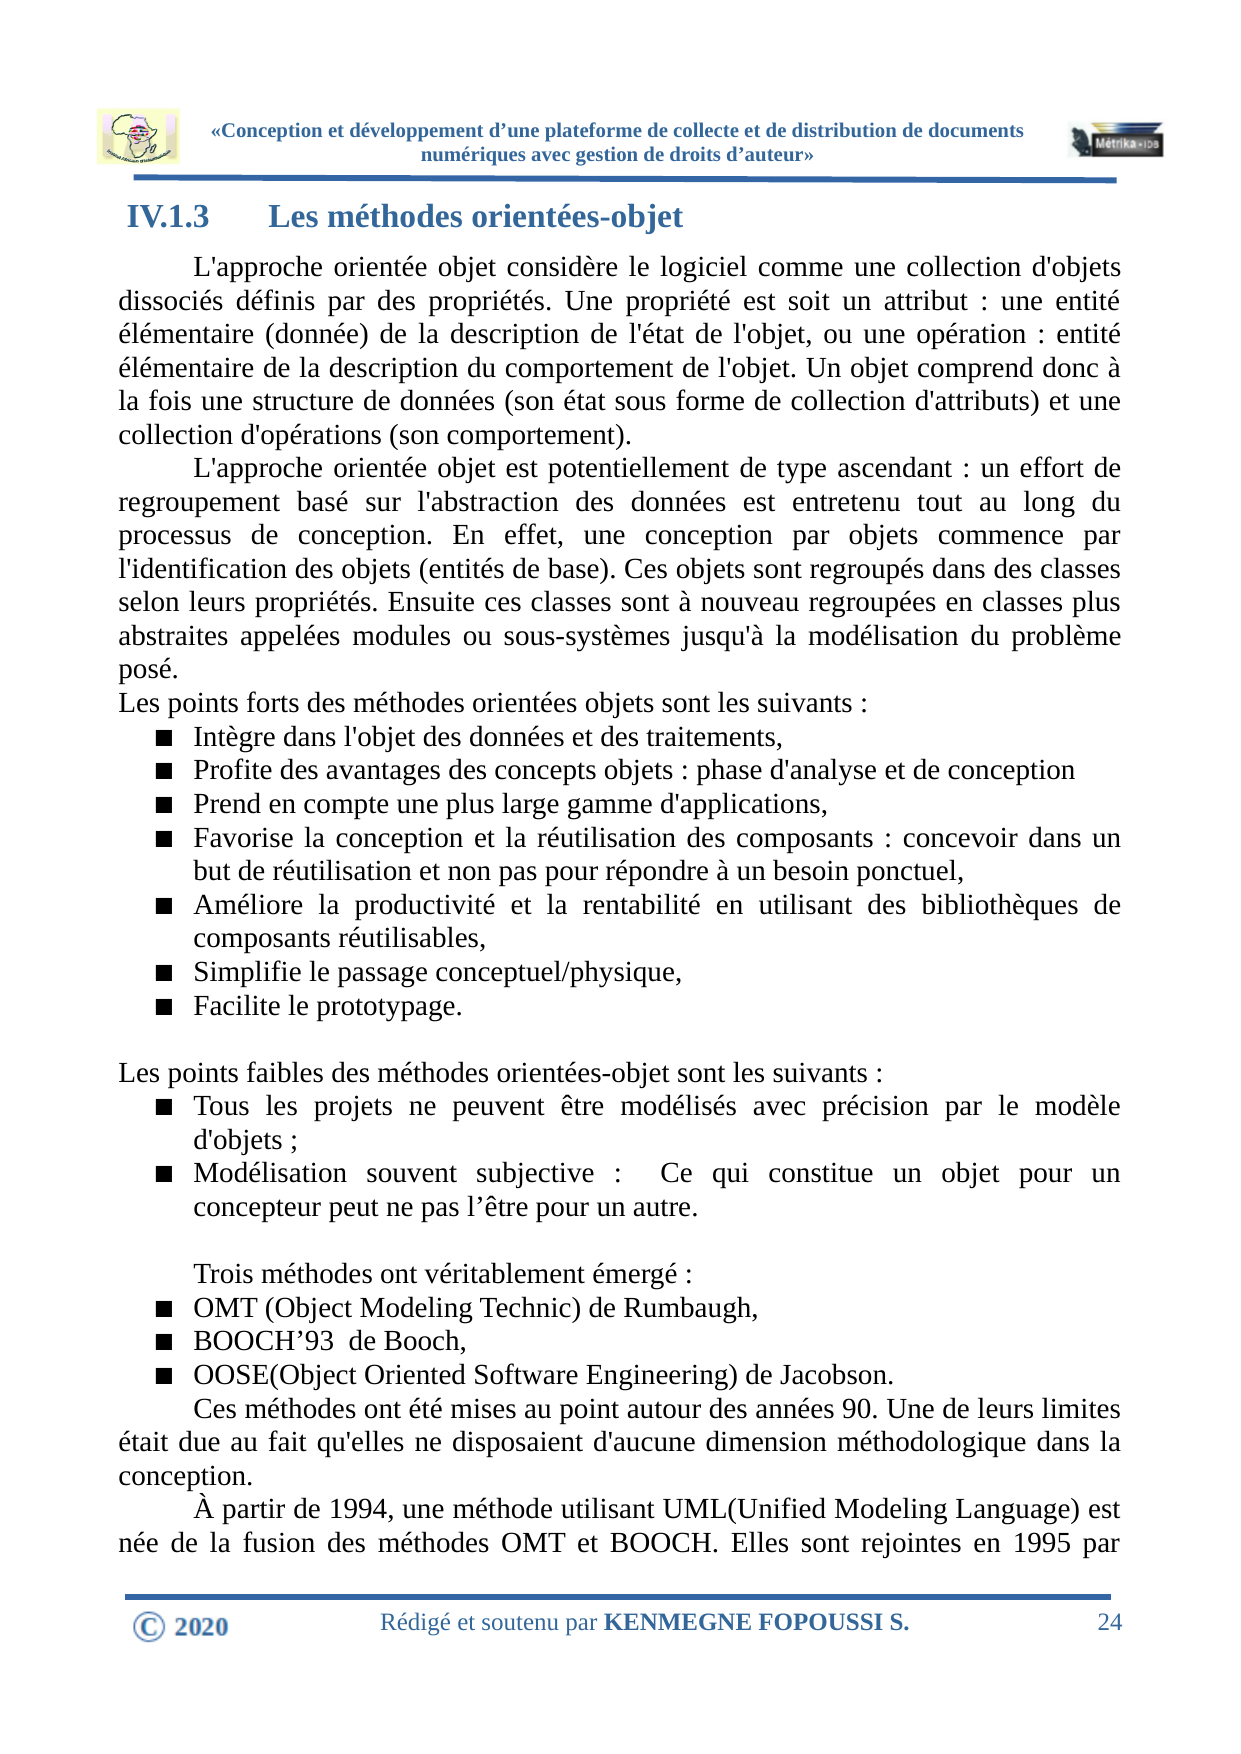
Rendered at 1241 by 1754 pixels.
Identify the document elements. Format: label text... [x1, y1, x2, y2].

list Intègre dans l'objet des données et des traitements, [156, 719, 1122, 752]
list Favorise la conception et la réutilisation des composants : concevoir dans un but de réutilisation et non pas pour répondre à un besoin ponctuel, [156, 820, 1122, 887]
list OMT (Object Modeling Technic) de Rumbaugh, [156, 1290, 1122, 1323]
list Simplifie le passage conceptuel/physique, [156, 954, 1122, 988]
text Trois méthodes ont véritablement émergé : [118, 1256, 1122, 1290]
text Ces méthodes ont été mises au point autour des années 90. Une de leurs limites était due au fait qu'elles ne disposaient d'aucune dimension méthodologique dans la conception. [118, 1391, 1122, 1491]
text L'approche orientée objet est potentiellement de type ascendant : un effort de regroupement basé sur l'abstraction des données est entretenu tout au long du processus de conception. En effet, une conception par objets commence par l'identification des objets (entités de base). Ces objets sont regroupés dans des classes selon leurs propriétés. Ensuite ces classes sont à nouveau regroupées en classes plus abstraites appelées modules ou sous-systèmes jusqu'à la modélisation du problème posé. [118, 450, 1122, 685]
list BOOCH’93 de Booch, [156, 1323, 1122, 1357]
picture [126, 1604, 231, 1647]
list Améliore la productivité et la rentabilité en utilisant des bibliothèques de composants réutilisables, [156, 887, 1122, 954]
picture [1063, 116, 1168, 160]
list Facilite le prototypage. [156, 988, 1122, 1021]
list Tous les projets ne peuvent être modélisés avec précision par le modèle d'objets ; [156, 1088, 1122, 1156]
list Prend en compte une plus large gamme d'applications, [156, 786, 1122, 820]
text Les points faibles des méthodes orientées-objet sont les suivants : [118, 1055, 1122, 1088]
list OOSE(Object Oriented Software Engineering) de Jacobson. [156, 1357, 1122, 1391]
list Modélisation souvent subjective : Ce qui constitue un objet pour un concepteur peut ne pas l’être pour un autre. [156, 1156, 1122, 1223]
list Profite des avantages des concepts objets : phase d'analyse et de conception [156, 752, 1122, 786]
picture [95, 107, 182, 166]
subtitle Les méthodes orientées-objet [118, 196, 1122, 234]
text À partir de 1994, une méthode utilisant UML(Unified Modeling Language) est née de la fusion des méthodes OMT et BOOCH. Elles sont rejointes en 1995 par [118, 1491, 1122, 1558]
text Les points forts des méthodes orientées objets sont les suivants : [118, 685, 1122, 719]
text L'approche orientée objet considère le logiciel comme une collection d'objets dissociés définis par des propriétés. Une propriété est soit un attribut : une entité élémentaire (donnée) de la description de l'état de l'objet, ou une opération : entité élémentaire de la description du comportement de l'objet. Un objet comprend donc à la fois une structure de données (son état sous forme de collection d'attributs) et une collection d'opérations (son comportement). [118, 249, 1122, 450]
